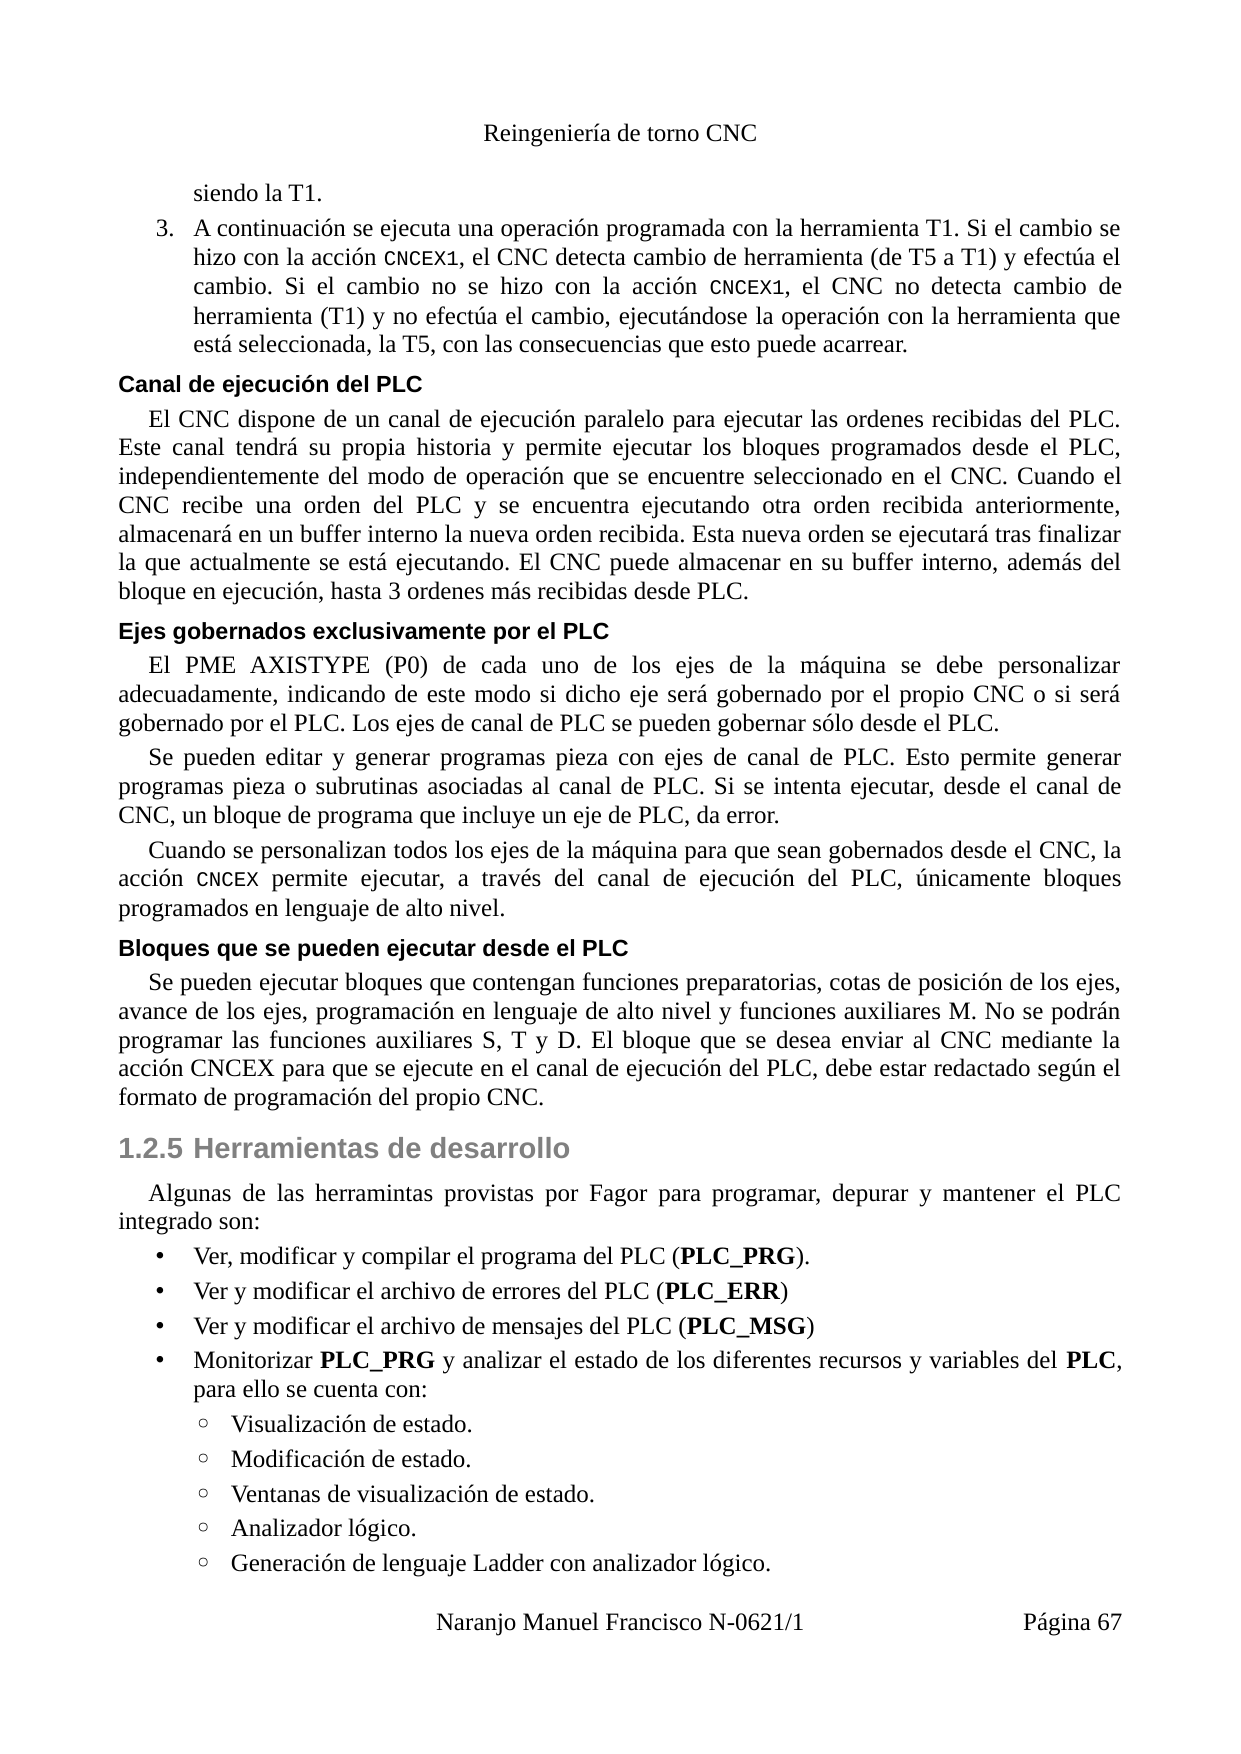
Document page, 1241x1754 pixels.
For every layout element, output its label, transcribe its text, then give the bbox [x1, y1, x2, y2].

list Ver y modificar el archivo de mensajes del PLC (PLC_MSG) [156, 1311, 1122, 1339]
subtitle Herramientas de desarrollo [118, 1132, 1122, 1165]
text El PME AXISTYPE (P0) de cada uno de los ejes de la máquina se debe personalizar adecuadamente, indicando de este modo si dicho eje será gobernado por el propio CNC o si será gobernado por el PLC. Los ejes de canal de PLC se pueden gobernar sólo desde el PLC. [118, 650, 1122, 736]
subtitle Ejes gobernados exclusivamente por el PLC [118, 617, 1122, 644]
list Analizador lógico. [193, 1513, 1122, 1542]
text Se pueden editar y generar programas pieza con ejes de canal de PLC. Esto permite generar programas pieza o subrutinas asociadas al canal de PLC. Si se intenta ejecutar, desde el canal de CNC, un bloque de programa que incluye un eje de PLC, da error. [118, 742, 1122, 829]
subtitle Canal de ejecución del PLC [118, 371, 1122, 397]
list siendo la T1. [156, 178, 1122, 207]
subtitle Bloques que se pueden ejecutar desde el PLC [118, 934, 1122, 961]
list Visualización de estado. [193, 1409, 1122, 1438]
text Cuando se personalizan todos los ejes de la máquina para que sean gobernados desde el CNC, la acción CNCEX permite ejecutar, a través del canal de ejecución del PLC, únicamente bloques programados en lenguaje de alto nivel. [118, 835, 1122, 922]
text Se pueden ejecutar bloques que contengan funciones preparatorias, cotas de posición de los ejes, avance de los ejes, programación en lenguaje de alto nivel y funciones auxiliares M. No se podrán programar las funciones auxiliares S, T y D. El bloque que se desea enviar al CNC mediante la acción CNCEX para que se ejecute en el canal de ejecución del PLC, debe estar redactado según el formato de programación del propio CNC. [118, 967, 1122, 1111]
list Ver y modificar el archivo de errores del PLC (PLC_ERR) [156, 1276, 1122, 1305]
list Monitorizar PLC_PRG y analizar el estado de los diferentes recursos y variables del PLC, para ello se cuenta con: [156, 1346, 1122, 1403]
list Ventanas de visualización de estado. [193, 1479, 1122, 1507]
list Ver, modificar y compilar el programa del PLC (PLC_PRG). [156, 1241, 1122, 1270]
text Algunas de las herramintas provistas por Fagor para programar, depurar y mantener el PLC integrado son: [118, 1178, 1122, 1235]
list A continuación se ejecuta una operación programada con la herramienta T1. Si el cambio se hizo con la acción CNCEX1, el CNC detecta cambio de herramienta (de T5 a T1) y efectúa el cambio. Si el cambio no se hizo con la acción CNCEX1, el CNC no detecta cambio de herramienta (T1) y no efectúa el cambio, ejecutándose la operación con la herramienta que está seleccionada, la T5, con las consecuencias que esto puede acarrear. [156, 213, 1122, 358]
text El CNC dispone de un canal de ejecución paralelo para ejecutar las ordenes recibidas del PLC. Este canal tendrá su propia historia y permite ejecutar los bloques programados desde el PLC, independientemente del modo de operación que se encuentre seleccionado en el CNC. Cuando el CNC recibe una orden del PLC y se encuentra ejecutando otra orden recibida anteriormente, almacenará en un buffer interno la nueva orden recibida. Esta nueva orden se ejecutará tras finalizar la que actualmente se está ejecutando. El CNC puede almacenar en su buffer interno, además del bloque en ejecución, hasta 3 ordenes más recibidas desde PLC. [118, 404, 1122, 605]
list Generación de lenguaje Ladder con analizador lógico. [193, 1548, 1122, 1577]
list Modificación de estado. [193, 1444, 1122, 1473]
